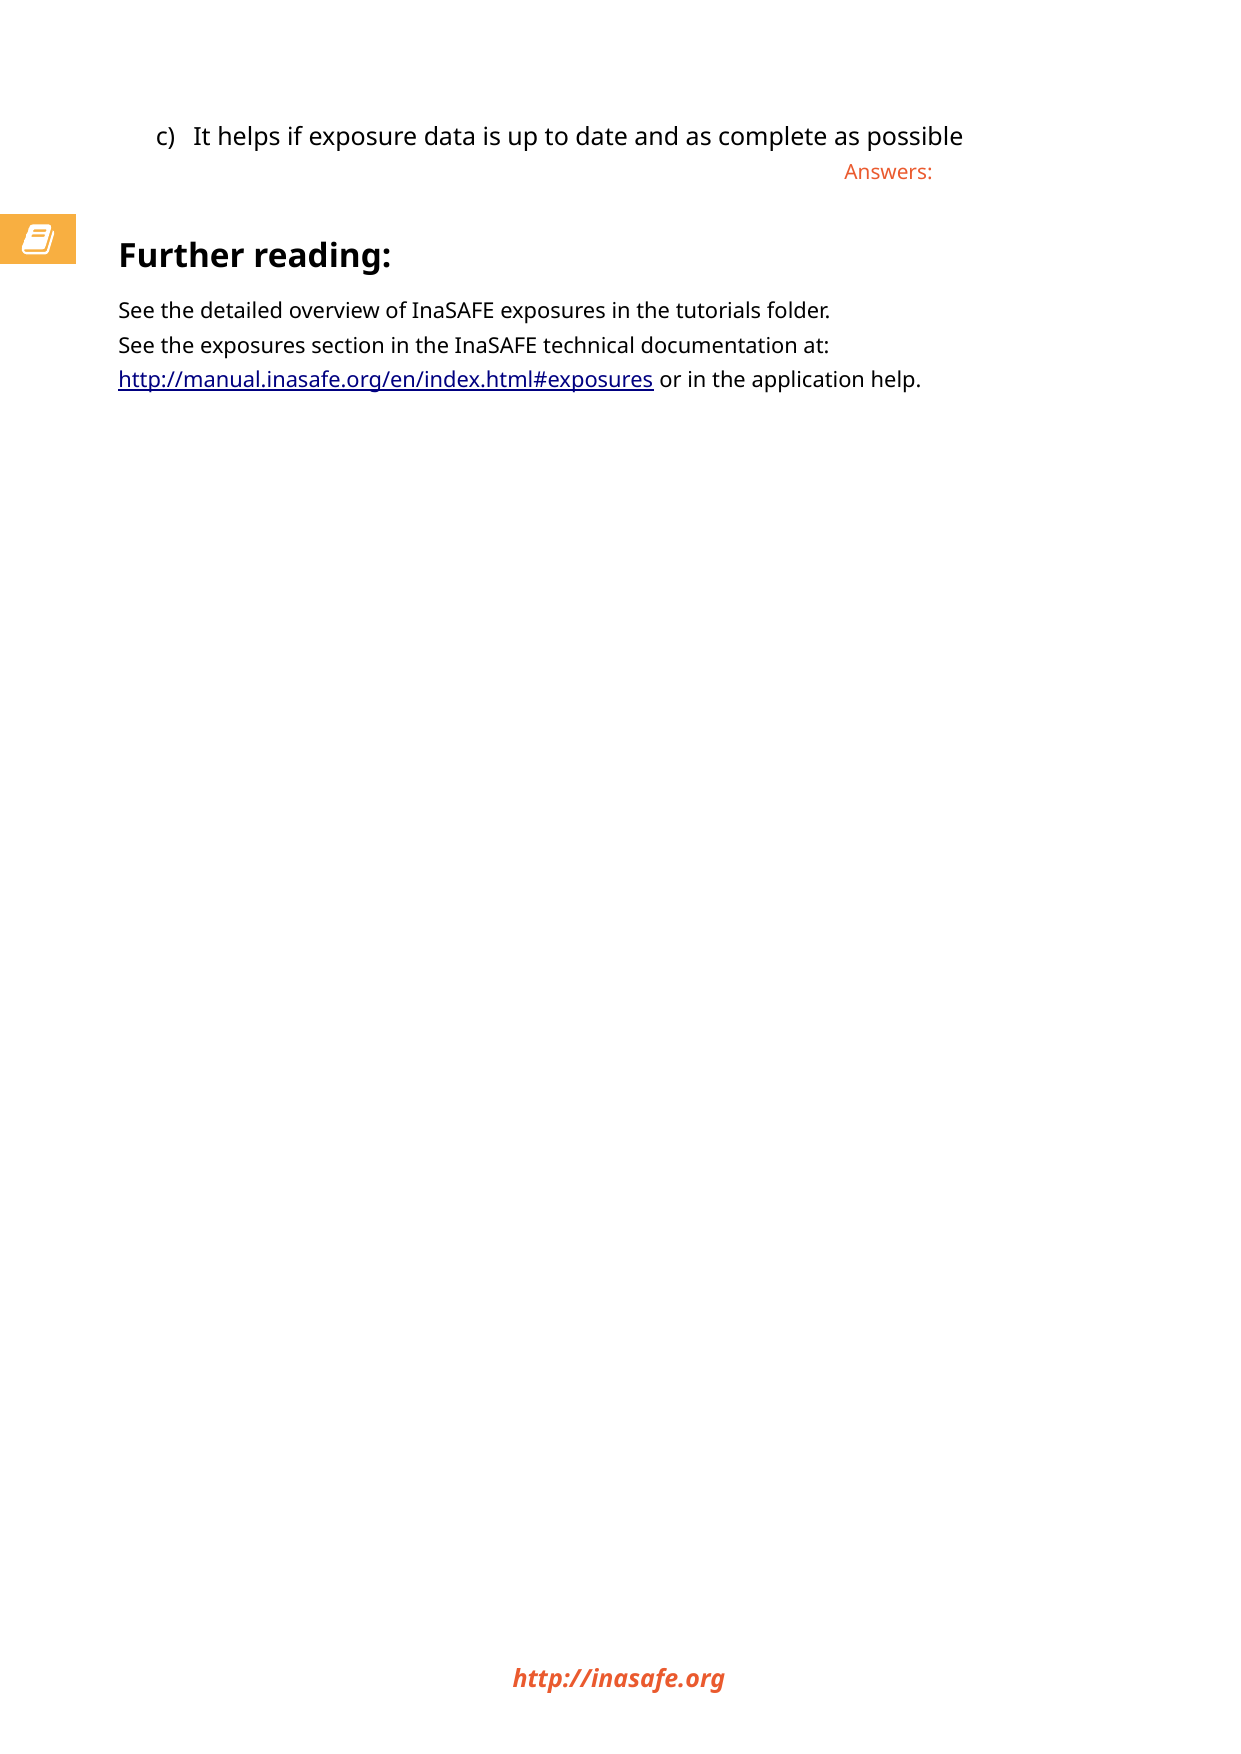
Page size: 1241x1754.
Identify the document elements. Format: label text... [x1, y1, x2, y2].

text See the detailed overview of InaSAFE exposures in the tutorials folder. [118, 296, 1122, 325]
list It helps if exposure data is up to date and as complete as possible [156, 118, 1122, 152]
subtitle Further reading: [118, 232, 1122, 277]
text Answers: [118, 157, 1122, 186]
text See the exposures section in the InaSAFE technical documentation at: http://manual.inasafe.org/en/index.html#exposures or in the application help. [118, 330, 1122, 394]
